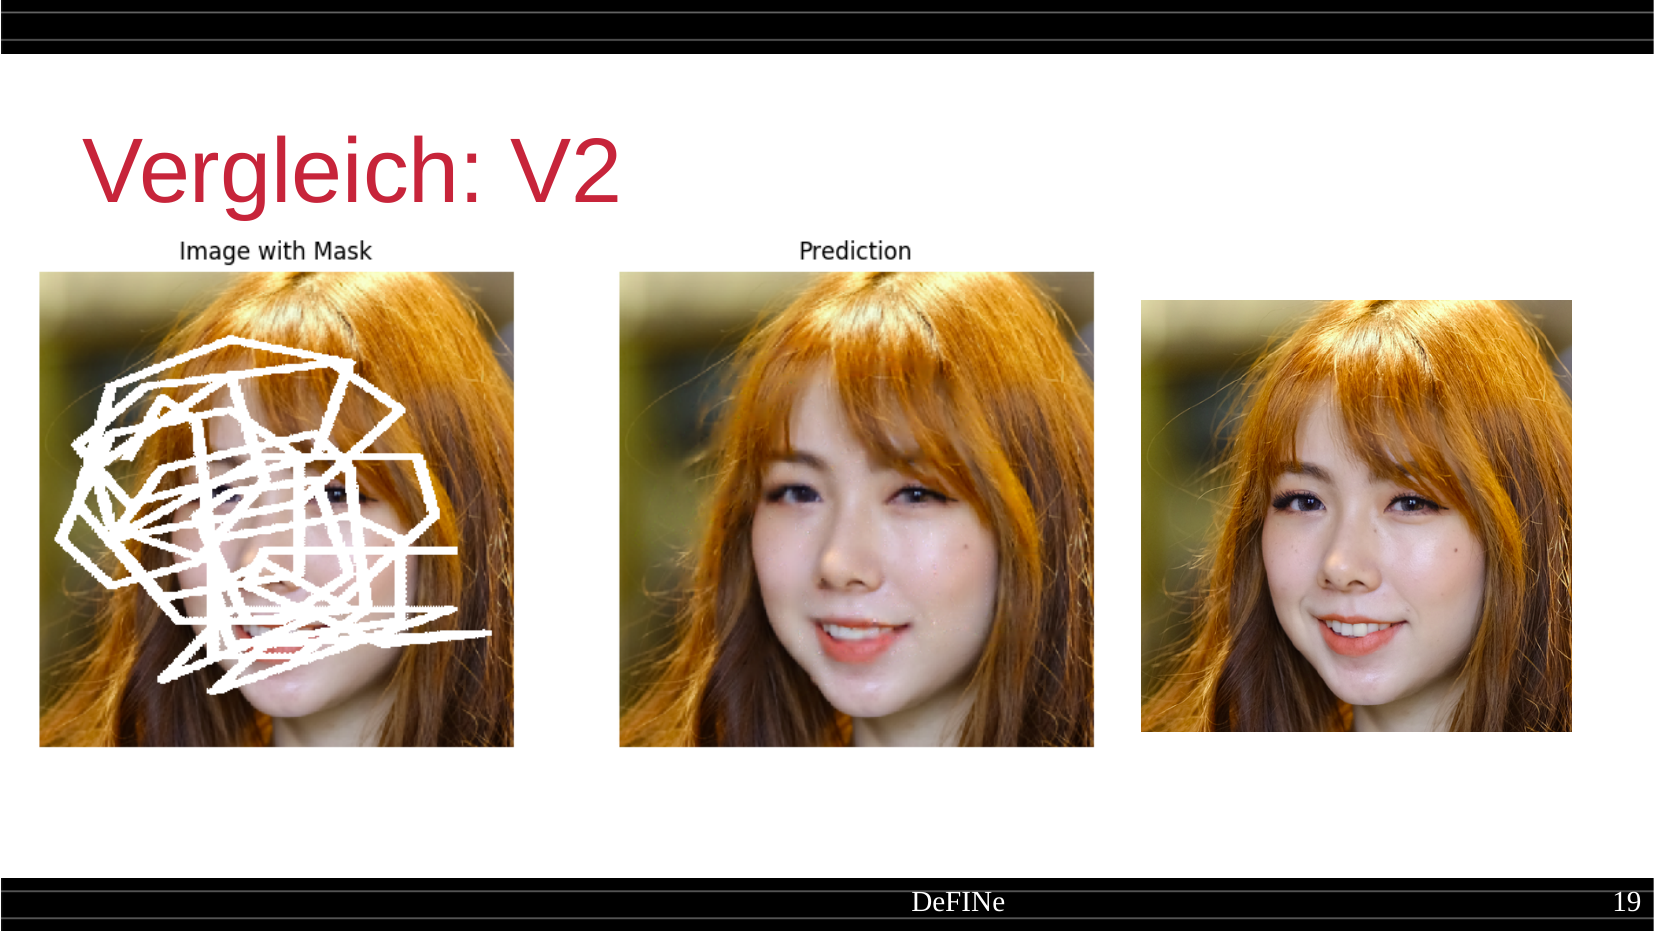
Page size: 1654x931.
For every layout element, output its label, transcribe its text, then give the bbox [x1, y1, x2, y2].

picture [1, 0, 1654, 54]
picture [1, 878, 1654, 931]
title Vergleich: V2 [82, 92, 1571, 249]
picture [1140, 299, 1572, 732]
picture [30, 224, 1101, 751]
